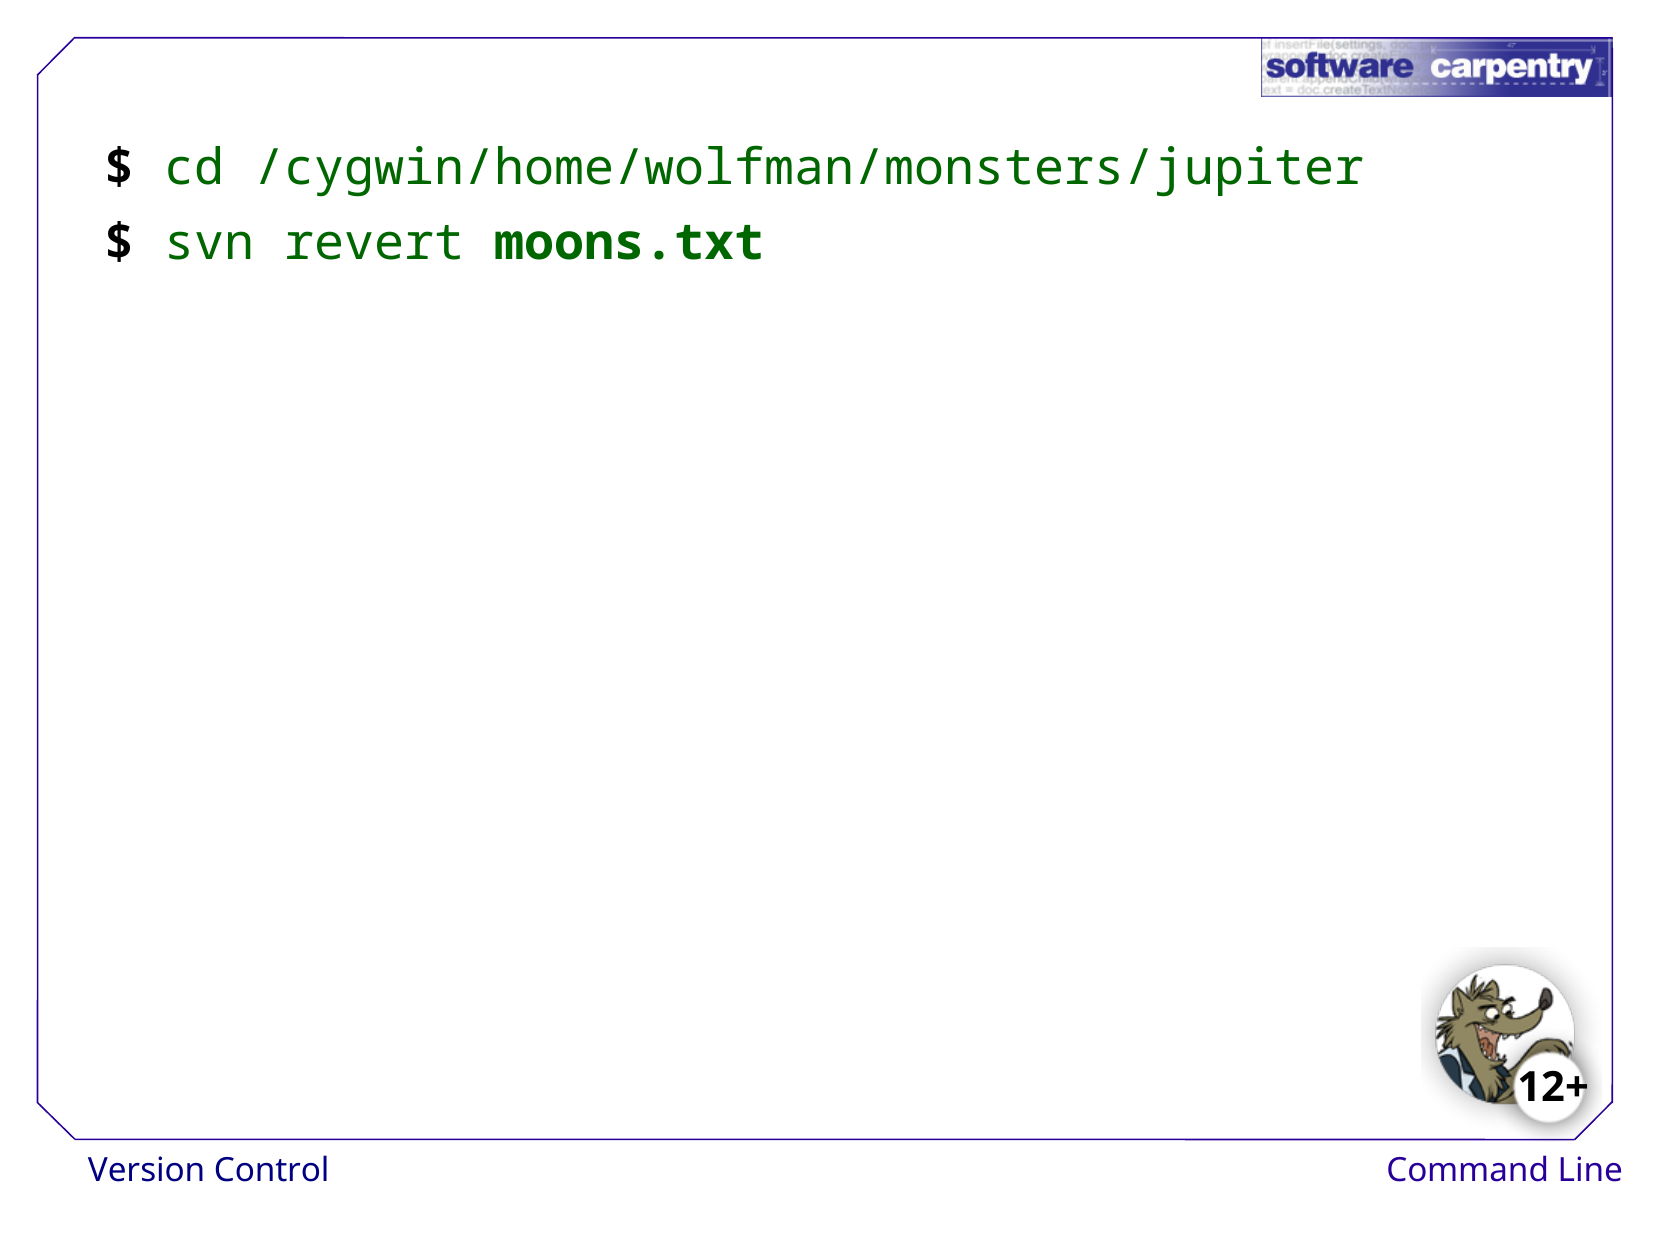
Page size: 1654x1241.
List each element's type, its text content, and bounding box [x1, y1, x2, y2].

picture [1261, 39, 1613, 97]
picture [1421, 947, 1602, 1142]
text_box $ cd /cygwin/home/wolfman/monsters/jupiter $ svn revert moons.txt [89, 112, 1572, 1152]
text_box 12+ [1488, 1057, 1619, 1119]
